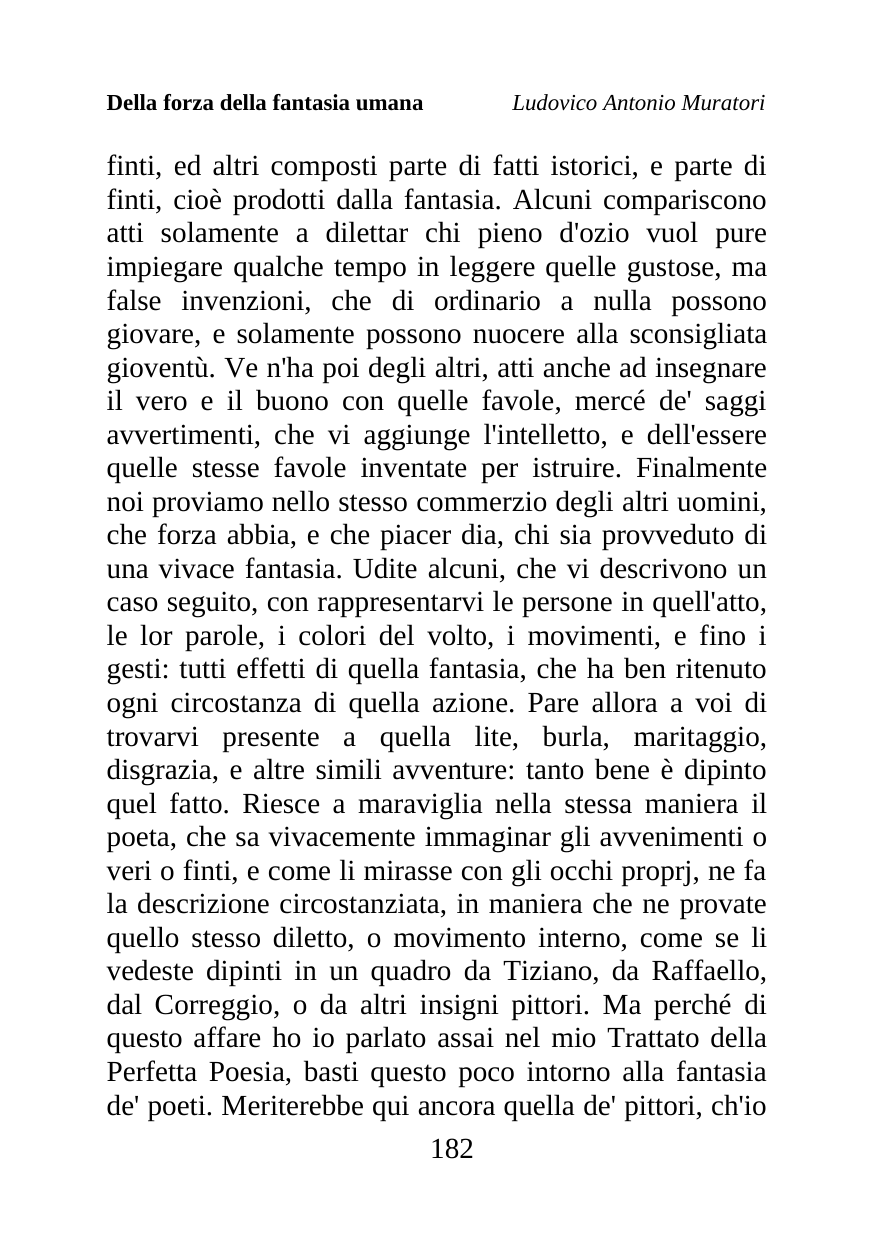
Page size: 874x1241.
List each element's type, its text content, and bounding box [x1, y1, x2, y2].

text finti, ed altri composti parte di fatti istorici, e parte di finti, cioè prodotti dalla fantasia. Alcuni compariscono atti solamente a dilettar chi pieno d'ozio vuol pure impiegare qualche tempo in leggere quelle gustose, ma false invenzioni, che di ordinario a nulla possono giovare, e solamente possono nuocere alla sconsigliata gioventù. Ve n'ha poi degli altri, atti anche ad insegnare il vero e il buono con quelle favole, mercé de' saggi avvertimenti, che vi aggiunge l'intelletto, e dell'essere quelle stesse favole inventate per istruire. Finalmente noi proviamo nello stesso commerzio degli altri uomini, che forza abbia, e che piacer dia, chi sia provveduto di una vivace fantasia. Udite alcuni, che vi descrivono un caso seguito, con rappresentarvi le persone in quell'atto, le lor parole, i colori del volto, i movimenti, e fino i gesti: tutti effetti di quella fantasia, che ha ben ritenuto ogni circostanza di quella azione. Pare allora a voi di trovarvi presente a quella lite, burla, maritaggio, disgrazia, e altre simili avventure: tanto bene è dipinto quel fatto. Riesce a maraviglia nella stessa maniera il poeta, che sa vivacemente immaginar gli avvenimenti o veri o finti, e come li mirasse con gli occhi proprj, ne fa la descrizione circostanziata, in maniera che ne provate quello stesso diletto, o movimento interno, come se li vedeste dipinti in un quadro da Tiziano, da Raffaello, dal Correggio, o da altri insigni pittori. Ma perché di questo affare ho io parlato assai nel mio Trattato della Perfetta Poesia, basti questo poco intorno alla fantasia de' poeti. Meriterebbe qui ancora quella de' pittori, ch'io [106, 148, 768, 1121]
